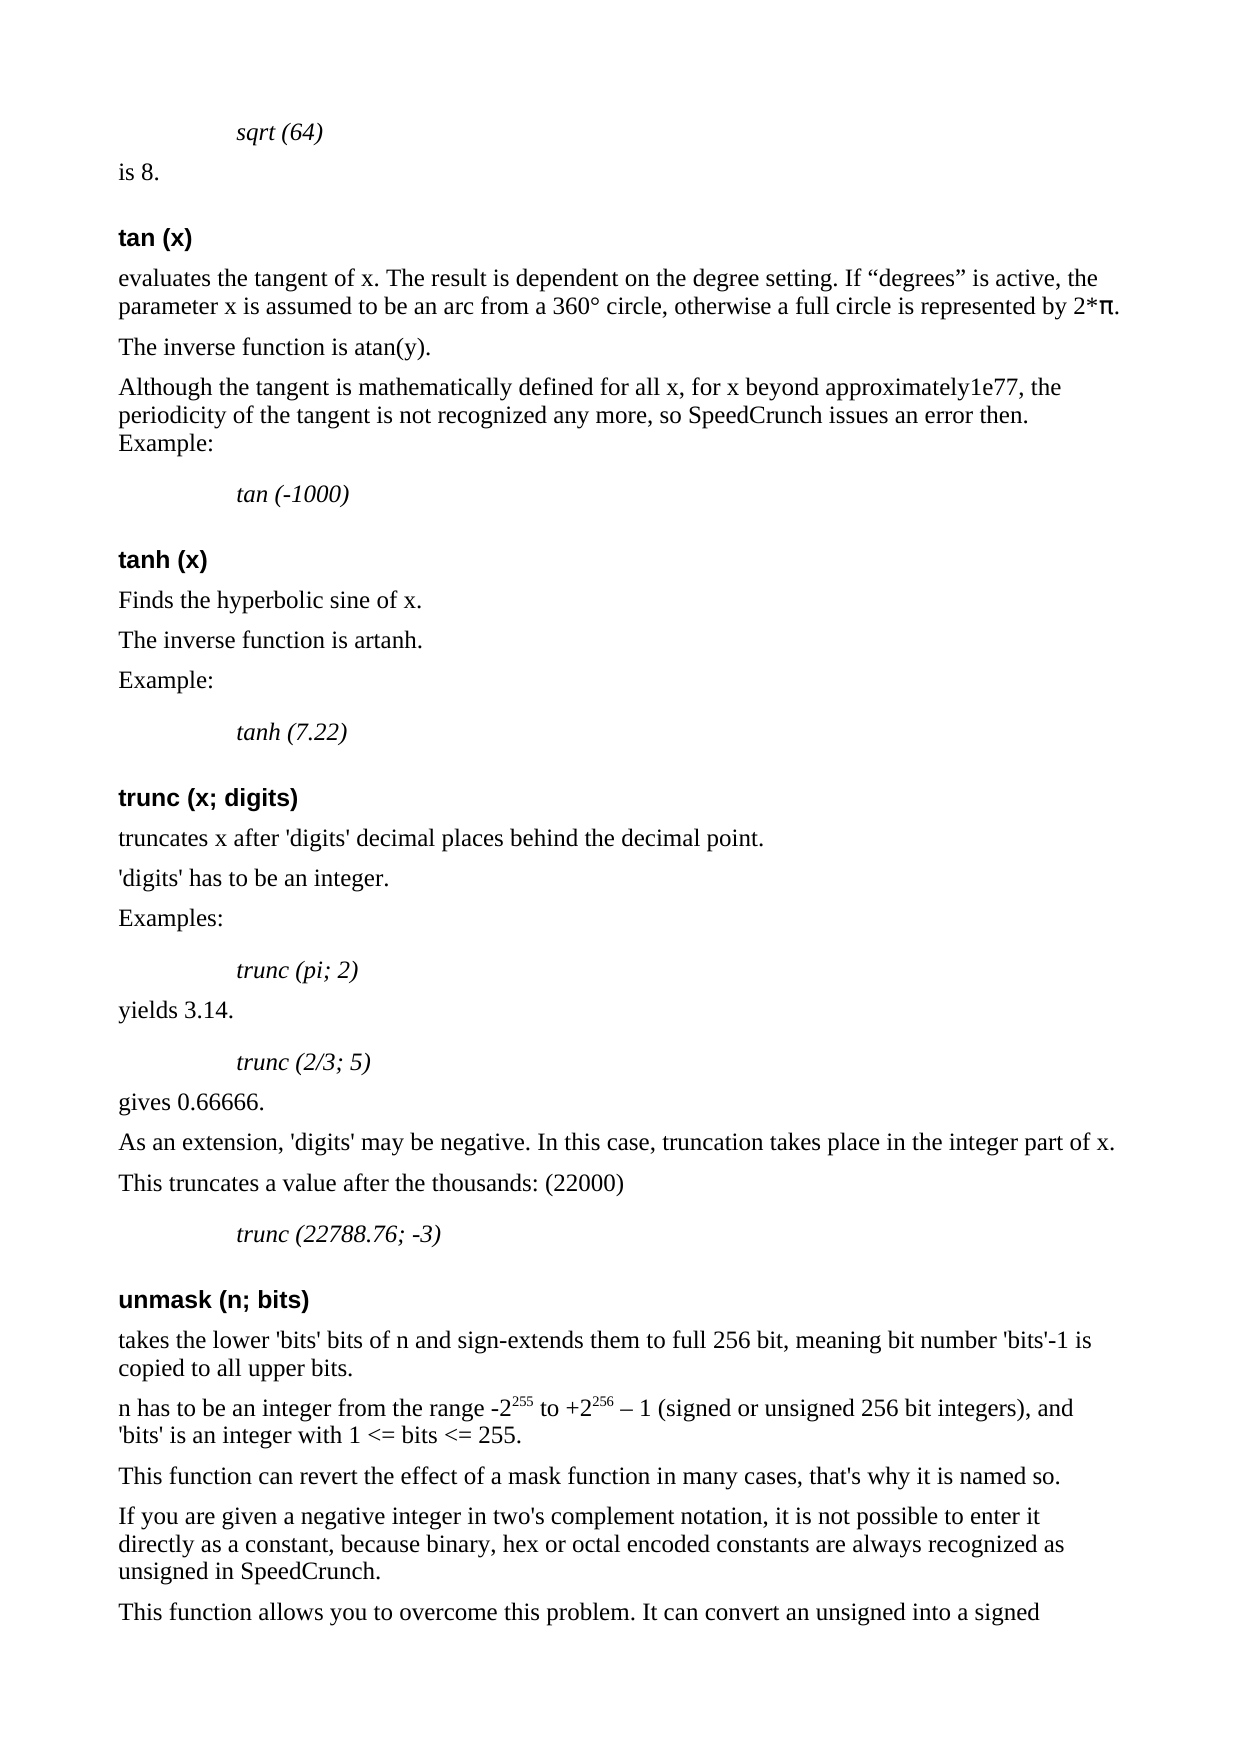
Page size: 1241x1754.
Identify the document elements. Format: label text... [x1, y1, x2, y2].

text This function can revert the effect of a mask function in many cases, that's why it is named so. [118, 1462, 1122, 1489]
text As an extension, 'digits' may be negative. In this case, truncation takes place in the integer part of x. [118, 1128, 1122, 1156]
text trunc (22788.76; -3) [236, 1221, 1122, 1248]
text 'digits' has to be an integer. [118, 864, 1122, 892]
text tanh (7.22) [236, 718, 1122, 746]
text Although the tangent is mathematically defined for all x, for x beyond approximately1e77, the periodicity of the tangent is not recognized any more, so SpeedCrunch issues an error then. Example: [118, 373, 1122, 456]
text sqrt (64) [236, 118, 1122, 146]
text trunc (2/3; 5) [236, 1048, 1122, 1076]
text This function allows you to overcome this problem. It can convert an unsigned into a signed [118, 1598, 1122, 1625]
text If you are given a negative integer in two's complement notation, it is not possible to enter it directly as a constant, because binary, hex or octal encoded constants are always recognized as unsigned in SpeedCrunch. [118, 1502, 1122, 1585]
text gives 0.66666. [118, 1088, 1122, 1116]
text takes the lower 'bits' bits of n and sign-extends them to full 256 bit, meaning bit number 'bits'-1 is copied to all upper bits. [118, 1326, 1122, 1381]
text trunc (pi; 2) [236, 956, 1122, 984]
text Finds the hyperbolic sine of x. [118, 586, 1122, 614]
text is 8. [118, 158, 1122, 186]
text The inverse function is atan(y). [118, 333, 1122, 361]
text yields 3.14. [118, 996, 1122, 1024]
text evaluates the tangent of x. The result is dependent on the degree setting. If “degrees” is active, the parameter x is assumed to be an arc from a 360° circle, otherwise a full circle is represented by 2*π. [118, 264, 1122, 321]
text n has to be an integer from the range -2255 to +2256 – 1 (signed or unsigned 256 bit integers), and 'bits' is an integer with 1 <= bits <= 255. [118, 1394, 1122, 1449]
subtitle unmask (n; bits) [118, 1286, 1122, 1313]
text truncates x after 'digits' decimal places behind the decimal point. [118, 824, 1122, 851]
subtitle tan (x) [118, 223, 1122, 251]
text Examples: [118, 904, 1122, 932]
text Example: [118, 666, 1122, 694]
text The inverse function is artanh. [118, 626, 1122, 654]
text This truncates a value after the thousands: (22000) [118, 1169, 1122, 1196]
subtitle trunc (x; digits) [118, 783, 1122, 811]
text tan (-1000) [236, 481, 1122, 508]
subtitle tanh (x) [118, 546, 1122, 573]
